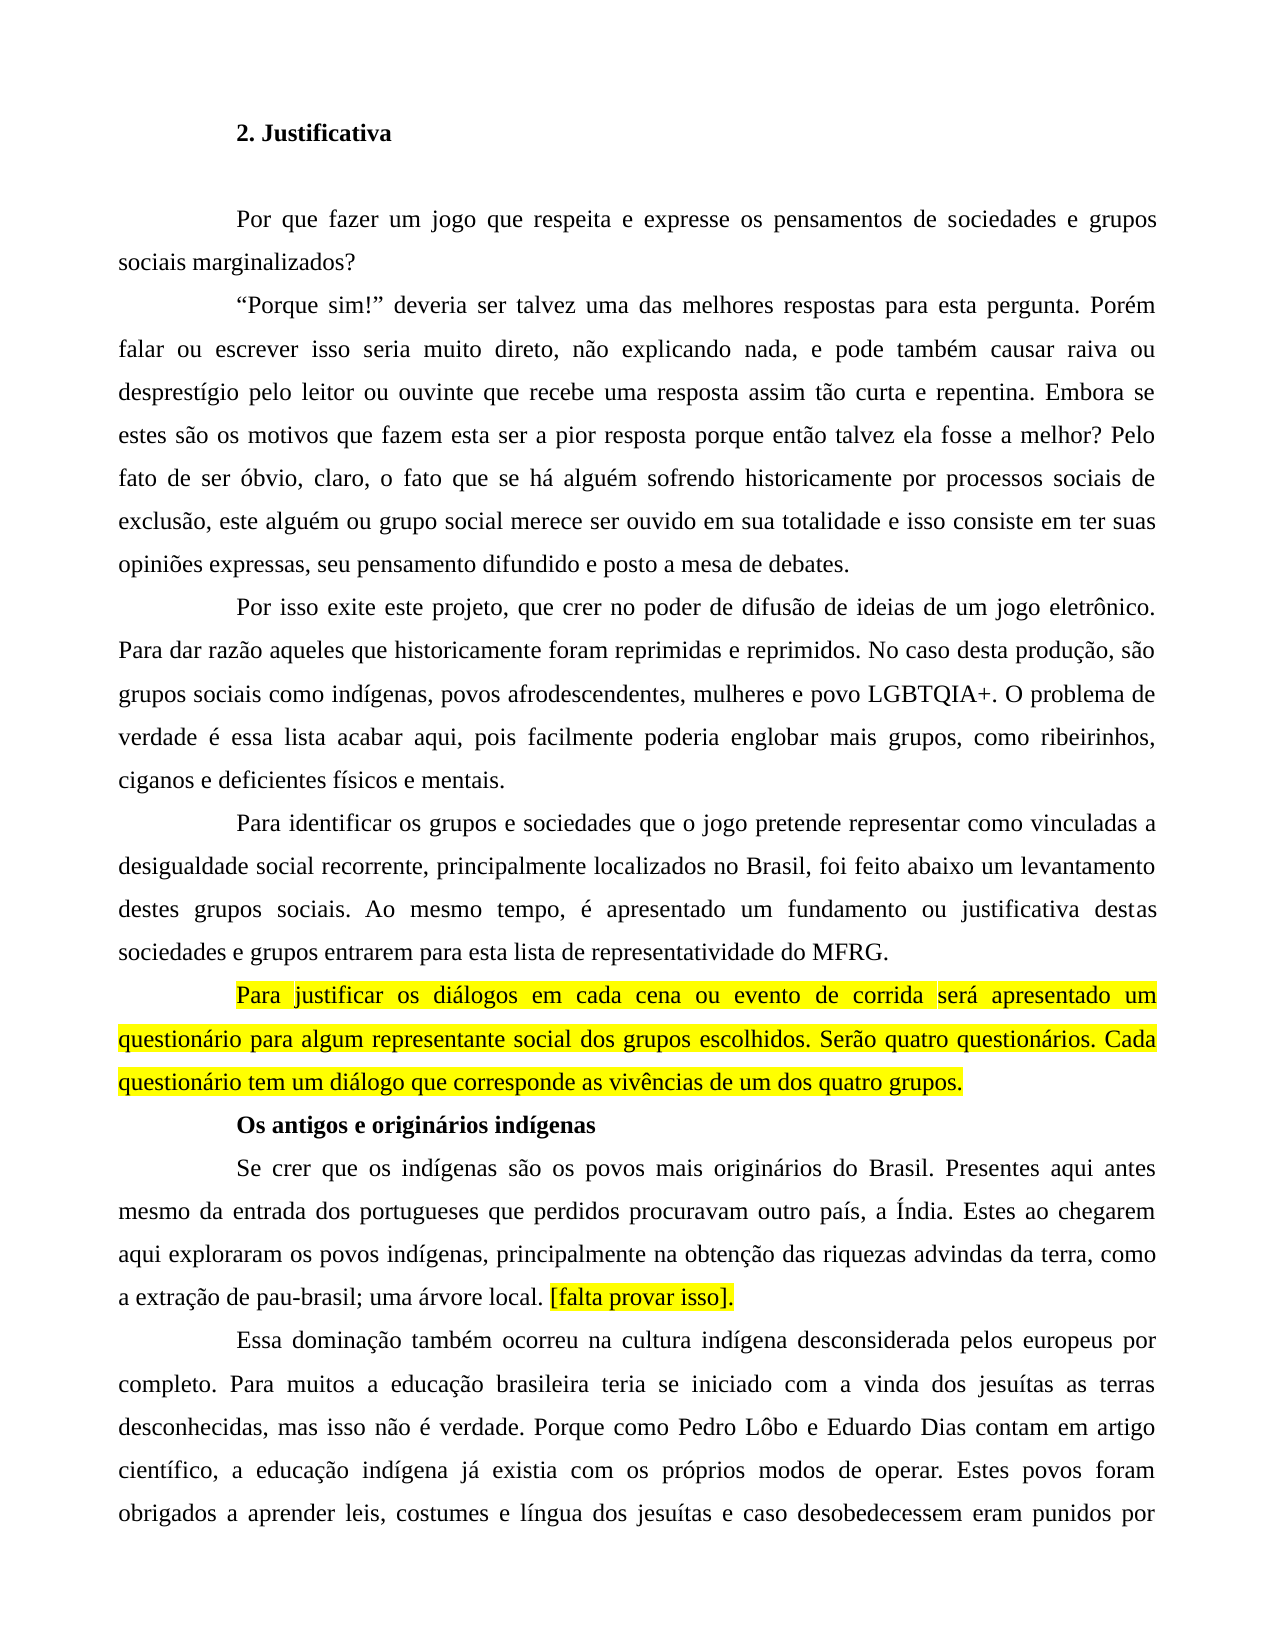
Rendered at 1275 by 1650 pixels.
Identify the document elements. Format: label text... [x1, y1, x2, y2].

text Por isso exite este projeto, que crer no poder de difusão de ideias de um jogo eletrônico. Para dar razão aqueles que historicamente foram reprimidas e reprimidos. No caso desta produção, são grupos sociais como indígenas, povos afrodescendentes, mulheres e povo LGBTQIA+. O problema de verdade é essa lista acabar aqui, pois facilmente poderia englobar mais grupos, como ribeirinhos, ciganos e deficientes físicos e mentais. [118, 592, 1157, 794]
text Para identificar os grupos e sociedades que o jogo pretende representar como vinculadas a desigualdade social recorrente, principalmente localizados no Brasil, foi feito abaixo um levantamento destes grupos sociais. Ao mesmo tempo, é apresentado um fundamento ou justificativa destas sociedades e grupos entrarem para esta lista de representatividade do MFRG. [118, 808, 1157, 966]
text Se crer que os indígenas são os povos mais originários do Brasil. Presentes aqui antes mesmo da entrada dos portugueses que perdidos procuravam outro país, a Índia. Estes ao chegarem aqui exploraram os povos indígenas, principalmente na obtenção das riquezas advindas da terra, como a extração de pau-brasil; uma árvore local. [falta provar isso]. [118, 1153, 1157, 1311]
text Essa dominação também ocorreu na cultura indígena desconsiderada pelos europeus por completo. Para muitos a educação brasileira teria se iniciado com a vinda dos jesuítas as terras desconhecidas, mas isso não é verdade. Porque como Pedro Lôbo e Eduardo Dias contam em artigo científico, a educação indígena já existia com os próprios modos de operar. Estes povos foram obrigados a aprender leis, costumes e língua dos jesuítas e caso desobedecessem eram punidos por [118, 1326, 1157, 1527]
text 2. Justificativa [118, 118, 1157, 147]
text Os antigos e originários indígenas [118, 1110, 1157, 1139]
text “Porque sim!” deveria ser talvez uma das melhores respostas para esta pergunta. Porém falar ou escrever isso seria muito direto, não explicando nada, e pode também causar raiva ou desprestígio pelo leitor ou ouvinte que recebe uma resposta assim tão curta e repentina. Embora se estes são os motivos que fazem esta ser a pior resposta porque então talvez ela fosse a melhor? Pelo fato de ser óbvio, claro, o fato que se há alguém sofrendo historicamente por processos sociais de exclusão, este alguém ou grupo social merece ser ouvido em sua totalidade e isso consiste em ter suas opiniões expressas, seu pensamento difundido e posto a mesa de debates. [118, 291, 1157, 578]
text Para justificar os diálogos em cada cena ou evento de corrida será apresentado um questionário para algum representante social dos grupos escolhidos. Serão quatro questionários. Cada questionário tem um diálogo que corresponde as vivências de um dos quatro grupos. [118, 981, 1157, 1096]
text Por que fazer um jogo que respeita e expresse os pensamentos de sociedades e grupos sociais marginalizados? [118, 204, 1157, 276]
